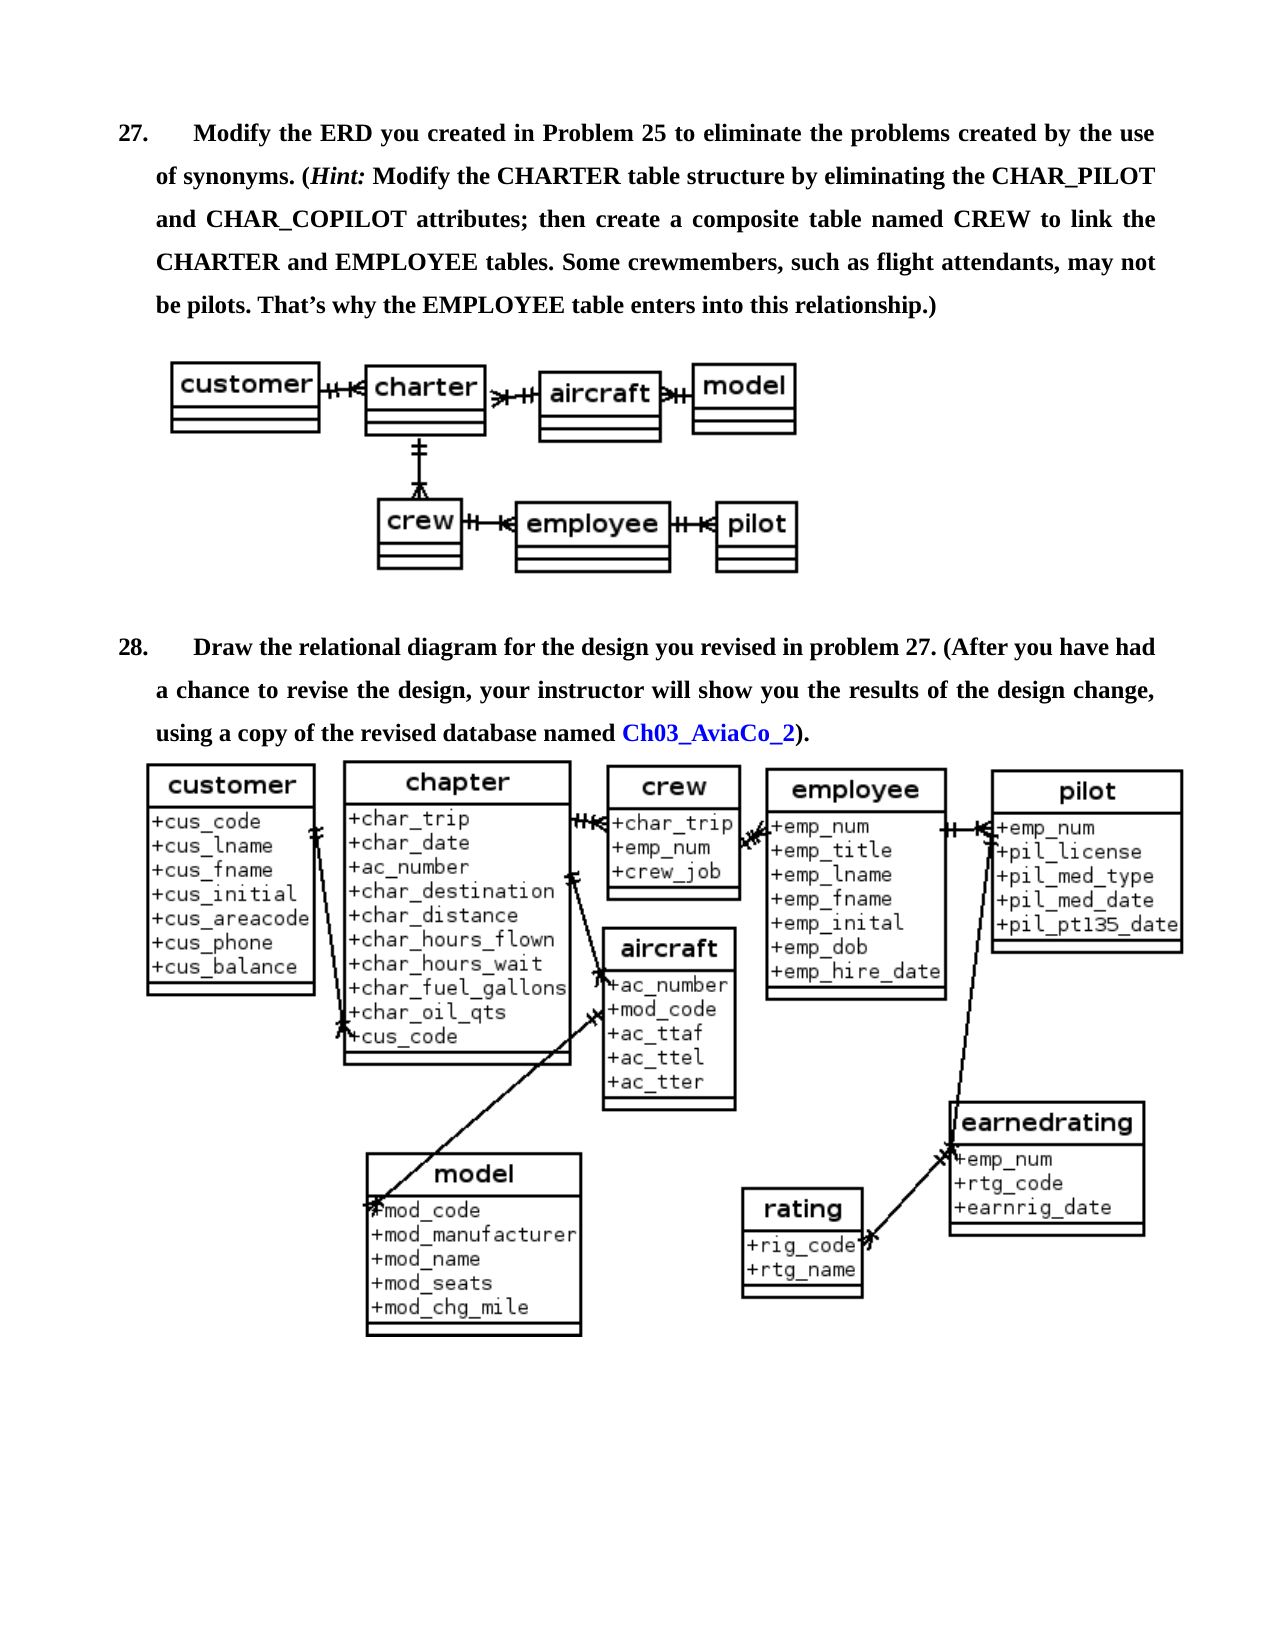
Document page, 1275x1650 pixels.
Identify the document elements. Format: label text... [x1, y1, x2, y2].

list Draw the relational diagram for the design you revised in problem 27. (After you have had a chance to revise the design, your instructor will show you the results of the design change, using a copy of the revised database named Ch03_AviaCo_2). [118, 632, 1157, 747]
picture [169, 360, 800, 575]
picture [145, 759, 1185, 1337]
list Modify the ERD you created in Problem 25 to eliminate the problems created by the use of synonyms. (Hint: Modify the CHARTER table structure by eliminating the CHAR_PILOT and CHAR_COPILOT attributes; then create a composite table named CREW to link the CHARTER and EMPLOYEE tables. Some crewmembers, such as flight attendants, may not be pilots. That’s why the EMPLOYEE table enters into this relationship.) [118, 118, 1157, 319]
